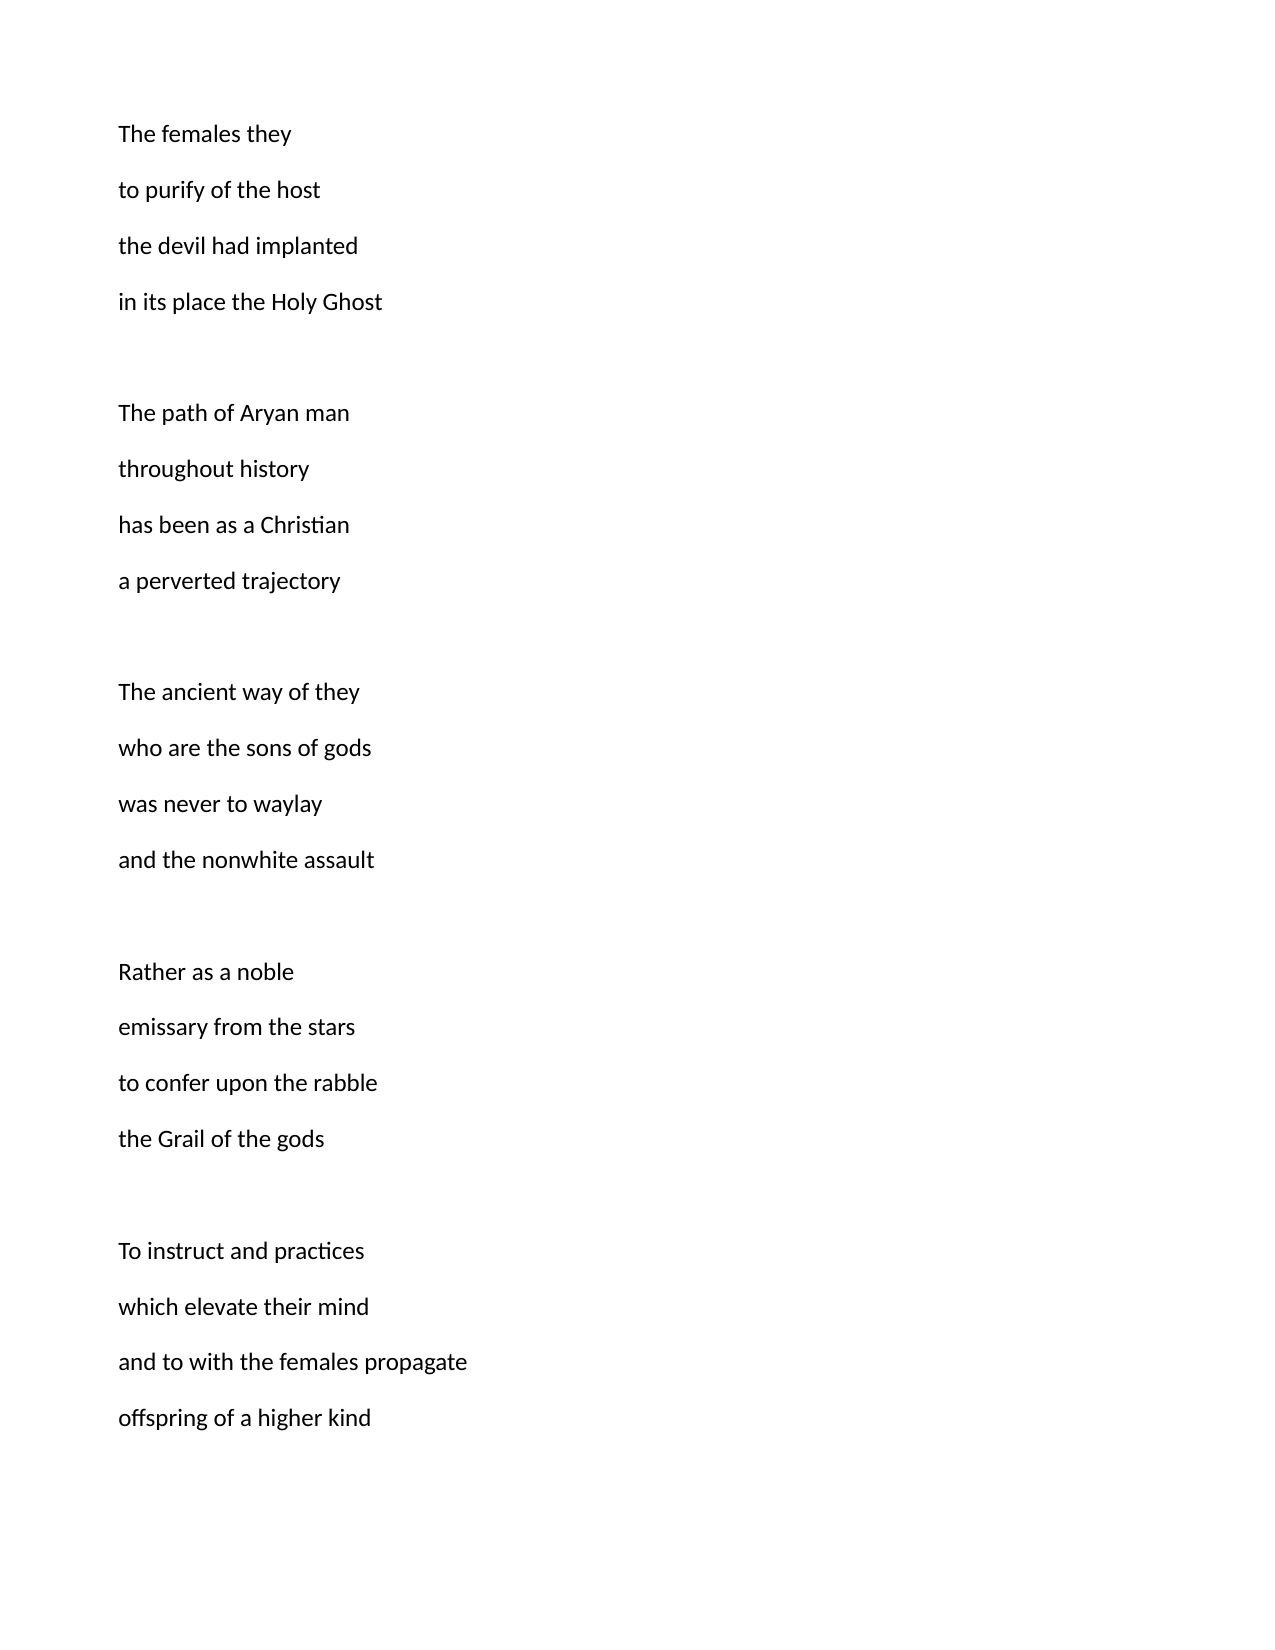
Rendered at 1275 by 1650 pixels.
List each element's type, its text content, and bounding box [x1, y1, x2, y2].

text in its place the Holy Ghost [118, 286, 1157, 316]
text The path of Aryan man [118, 397, 1157, 428]
text and to with the females propagate [118, 1346, 1157, 1377]
text was never to waylay [118, 788, 1157, 819]
text to purify of the host [118, 174, 1157, 204]
text To instruct and practices [118, 1235, 1157, 1265]
text The females they [118, 118, 1157, 149]
text to confer upon the rabble [118, 1067, 1157, 1098]
text which elevate their mind [118, 1291, 1157, 1321]
text who are the sons of gods [118, 732, 1157, 763]
text offspring of a higher kind [118, 1402, 1157, 1433]
text throughout history [118, 453, 1157, 484]
text the Grail of the gods [118, 1123, 1157, 1154]
text The ancient way of they [118, 676, 1157, 707]
text has been as a Christian [118, 509, 1157, 539]
text the devil had implanted [118, 230, 1157, 260]
text a perverted trajectory [118, 565, 1157, 595]
text Rather as a noble [118, 956, 1157, 986]
text and the nonwhite assault [118, 844, 1157, 874]
text emissary from the stars [118, 1011, 1157, 1042]
